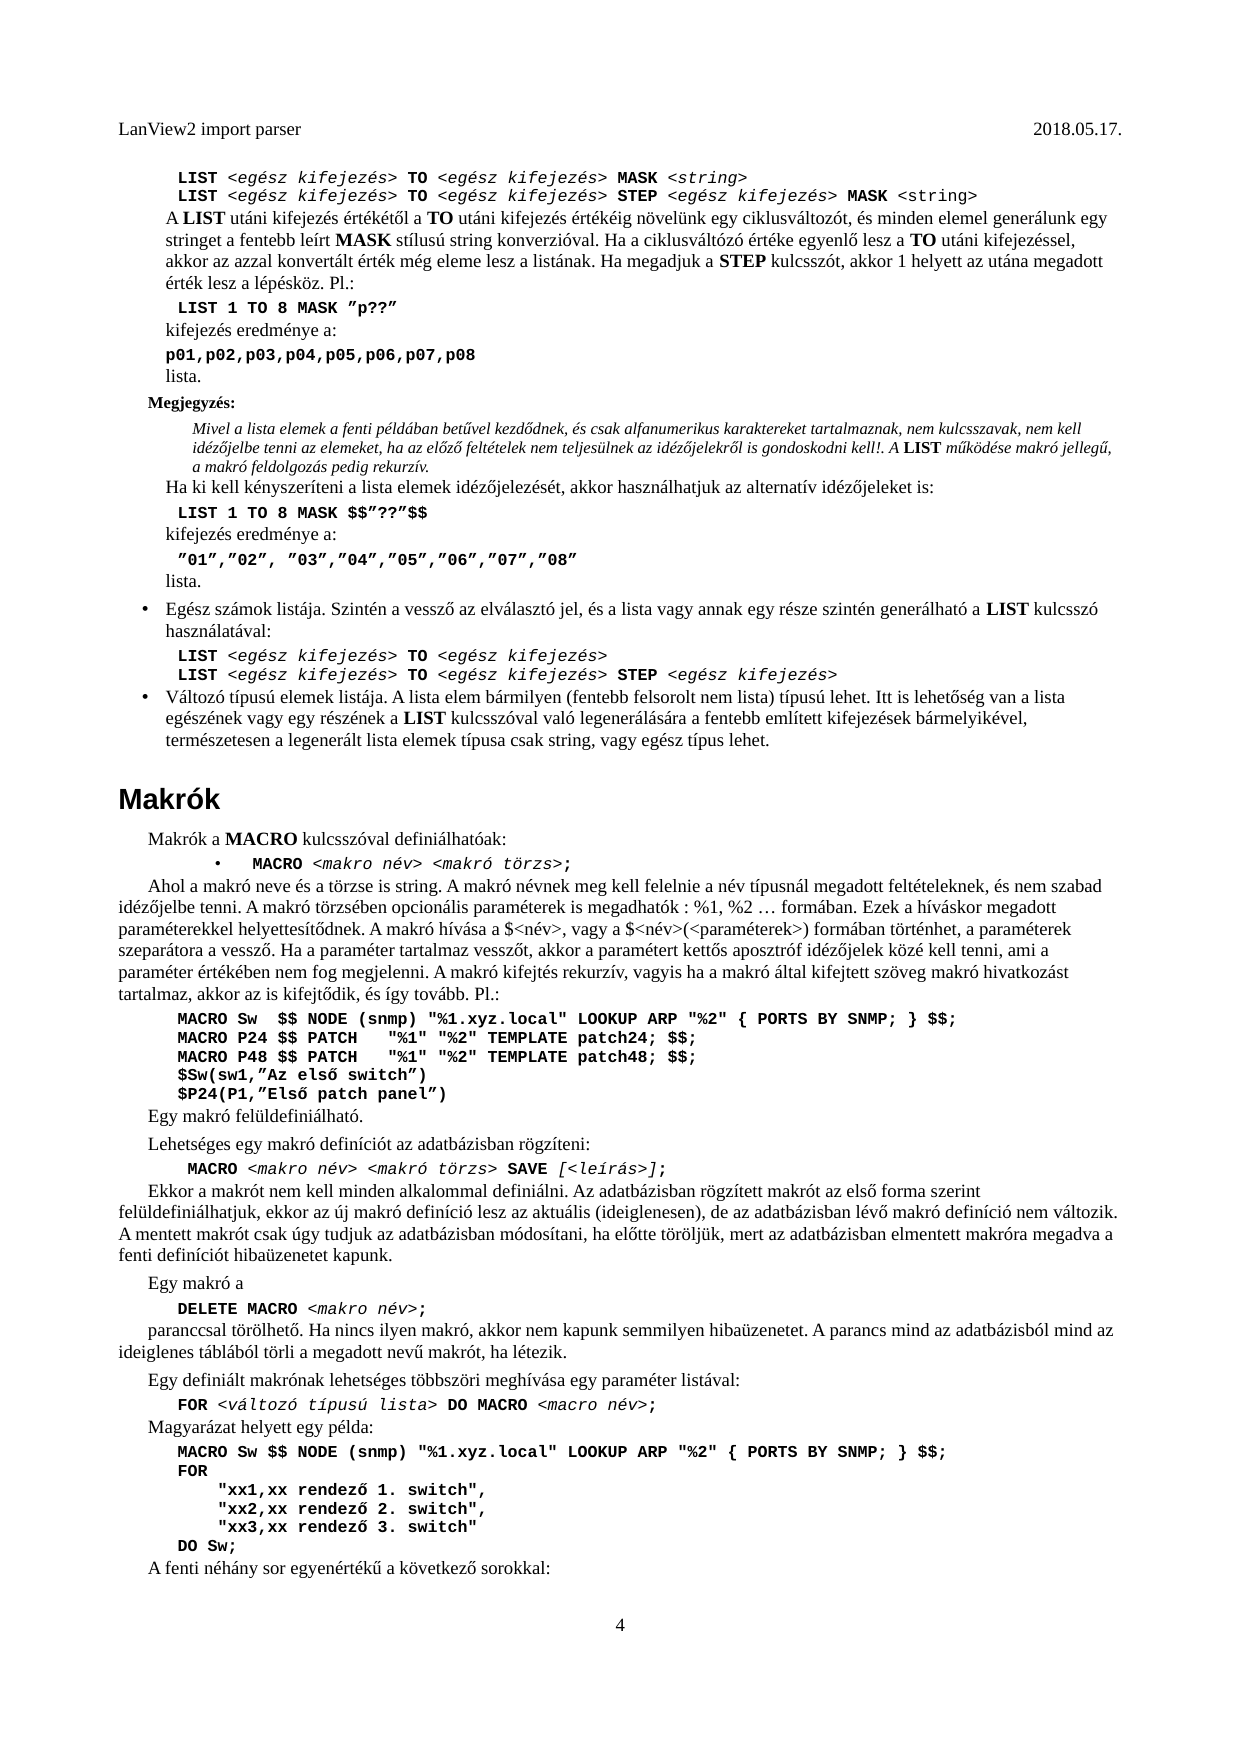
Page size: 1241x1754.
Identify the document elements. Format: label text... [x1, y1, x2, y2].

text ”01”,”02”, ”03”,”04”,”05”,”06”,”07”,”08” [177, 551, 1122, 570]
list A LIST utáni kifejezés értékétől a TO utáni kifejezés értékéig növelünk egy ciklusváltozót, és minden elemel generálunk egy stringet a fentebb leírt MASK stílusú string konverzióval. Ha a ciklusváltózó értéke egyenlő lesz a TO utáni kifejezéssel, akkor az azzal konvertált érték még eleme lesz a listának. Ha megadjuk a STEP kulcsszót, akkor 1 helyett az utána megadott érték lesz a lépésköz. Pl.: [142, 207, 1122, 293]
text Egy definiált makrónak lehetséges többszöri meghívása egy paraméter listával: [118, 1369, 1122, 1390]
list kifejezés eredménye a: [142, 318, 1122, 340]
text FOR <változó típusú lista> DO MACRO <macro név>; [177, 1397, 1122, 1416]
text $Sw(sw1,”Az első switch”) [177, 1067, 1122, 1086]
text "xx3,xx rendező 3. switch" [177, 1519, 1122, 1538]
text kifejezés eredménye a: [165, 523, 1122, 545]
text paranccsal törölhető. Ha nincs ilyen makró, akkor nem kapunk semmilyen hibaüzenetet. A parancs mind az adatbázisból mind az ideiglenes táblából törli a megadott nevű makrót, ha létezik. [118, 1319, 1122, 1362]
text Egy makró a [118, 1272, 1122, 1294]
text Ekkor a makrót nem kell minden alkalommal definiálni. Az adatbázisban rögzített makrót az első forma szerint felüldefiniálhatjuk, ekkor az új makró definíció lesz az aktuális (ideiglenesen), de az adatbázisban lévő makró definíció nem változik. A mentett makrót csak úgy tudjuk az adatbázisban módosítani, ha előtte töröljük, mert az adatbázisban elmentett makróra megadva a fenti definíciót hibaüzenetet kapunk. [118, 1179, 1122, 1266]
text "xx2,xx rendező 2. switch", [177, 1500, 1122, 1519]
text LIST <egész kifejezés> TO <egész kifejezés> MASK <string> [177, 169, 1122, 188]
text Egy makró felüldefiniálható. [118, 1105, 1122, 1126]
list lista. [142, 365, 1122, 387]
text MACRO Sw $$ NODE (snmp) "%1.xyz.local" LOOKUP ARP "%2" { PORTS BY SNMP; } $$; [177, 1010, 1122, 1029]
text MACRO <makro név> <makró törzs> SAVE [<leírás>]; [177, 1161, 1122, 1179]
text Lehetséges egy makró definíciót az adatbázisban rögzíteni: [118, 1133, 1122, 1154]
list MACRO <makro név> <makró törzs>; [215, 856, 1122, 874]
text lista. [165, 570, 1122, 592]
text "xx1,xx rendező 1. switch", [177, 1481, 1122, 1500]
subtitle Makrók [118, 782, 1122, 815]
text MACRO Sw $$ NODE (snmp) "%1.xyz.local" LOOKUP ARP "%2" { PORTS BY SNMP; } $$; [177, 1444, 1122, 1462]
text $P24(P1,”Első patch panel”) [177, 1086, 1122, 1105]
list Egész számok listája. Szintén a vessző az elválasztó jel, és a lista vagy annak egy része szintén generálható a LIST kulcsszó használatával: [142, 598, 1122, 641]
list p01,p02,p03,p04,p05,p06,p07,p08 [142, 346, 1122, 365]
text A fenti néhány sor egyenértékű a következő sorokkal: [118, 1557, 1122, 1578]
text LIST <egész kifejezés> TO <egész kifejezés> [177, 648, 1122, 667]
text DO Sw; [177, 1538, 1122, 1557]
text DELETE MACRO <makro név>; [177, 1300, 1122, 1319]
text FOR [177, 1462, 1122, 1481]
text Megjegyzés: [118, 393, 1122, 412]
text Ahol a makró neve és a törzse is string. A makró névnek meg kell felelnie a név típusnál megadott feltételeknek, és nem szabad idézőjelbe tenni. A makró törzsében opcionális paraméterek is megadhatók : %1, %2 … formában. Ezek a híváskor megadott paraméterekkel helyettesítődnek. A makró hívása a $<név>, vagy a $<név>(<paraméterek>) formában történhet, a paraméterek szeparátora a vessző. Ha a paraméter tartalmaz vesszőt, akkor a paramétert kettős aposztróf idézőjelek közé kell tenni, ami a paraméter értékében nem fog megjelenni. A makró kifejtés rekurzív, vagyis ha a makró által kifejtett szöveg makró hivatkozást tartalmaz, akkor az is kifejtődik, és így tovább. Pl.: [118, 874, 1122, 1004]
list Változó típusú elemek listája. A lista elem bármilyen (fentebb felsorolt nem lista) típusú lehet. Itt is lehetőség van a lista egészének vagy egy részének a LIST kulcsszóval való legenerálására a fentebb említett kifejezések bármelyikével, természetesen a legenerált lista elemek típusa csak string, vagy egész típus lehet. [142, 686, 1122, 750]
text MACRO P48 $$ PATCH "%1" "%2" TEMPLATE patch48; $$; [177, 1048, 1122, 1067]
text LIST <egész kifejezés> TO <egész kifejezés> STEP <egész kifejezés> MASK <string> [177, 188, 1122, 207]
text LIST 1 TO 8 MASK $$”??”$$ [177, 504, 1122, 523]
text Ha ki kell kényszeríteni a lista elemek idézőjelezését, akkor használhatjuk az alternatív idézőjeleket is: [165, 476, 1122, 498]
text LIST 1 TO 8 MASK ”p??” [177, 299, 1122, 318]
text Makrók a MACRO kulcsszóval definiálhatóak: [118, 828, 1122, 849]
text MACRO P24 $$ PATCH "%1" "%2" TEMPLATE patch24; $$; [177, 1029, 1122, 1048]
text Magyarázat helyett egy példa: [118, 1416, 1122, 1437]
text LIST <egész kifejezés> TO <egész kifejezés> STEP <egész kifejezés> [177, 667, 1122, 686]
text Mivel a lista elemek a fenti példában betűvel kezdődnek, és csak alfanumerikus karaktereket tartalmaznak, nem kulcsszavak, nem kell idézőjelbe tenni az elemeket, ha az előző feltételek nem teljesülnek az idézőjelekről is gondoskodni kell!. A LIST működése makró jellegű, a makró feldolgozás pedig rekurzív. [192, 419, 1122, 476]
